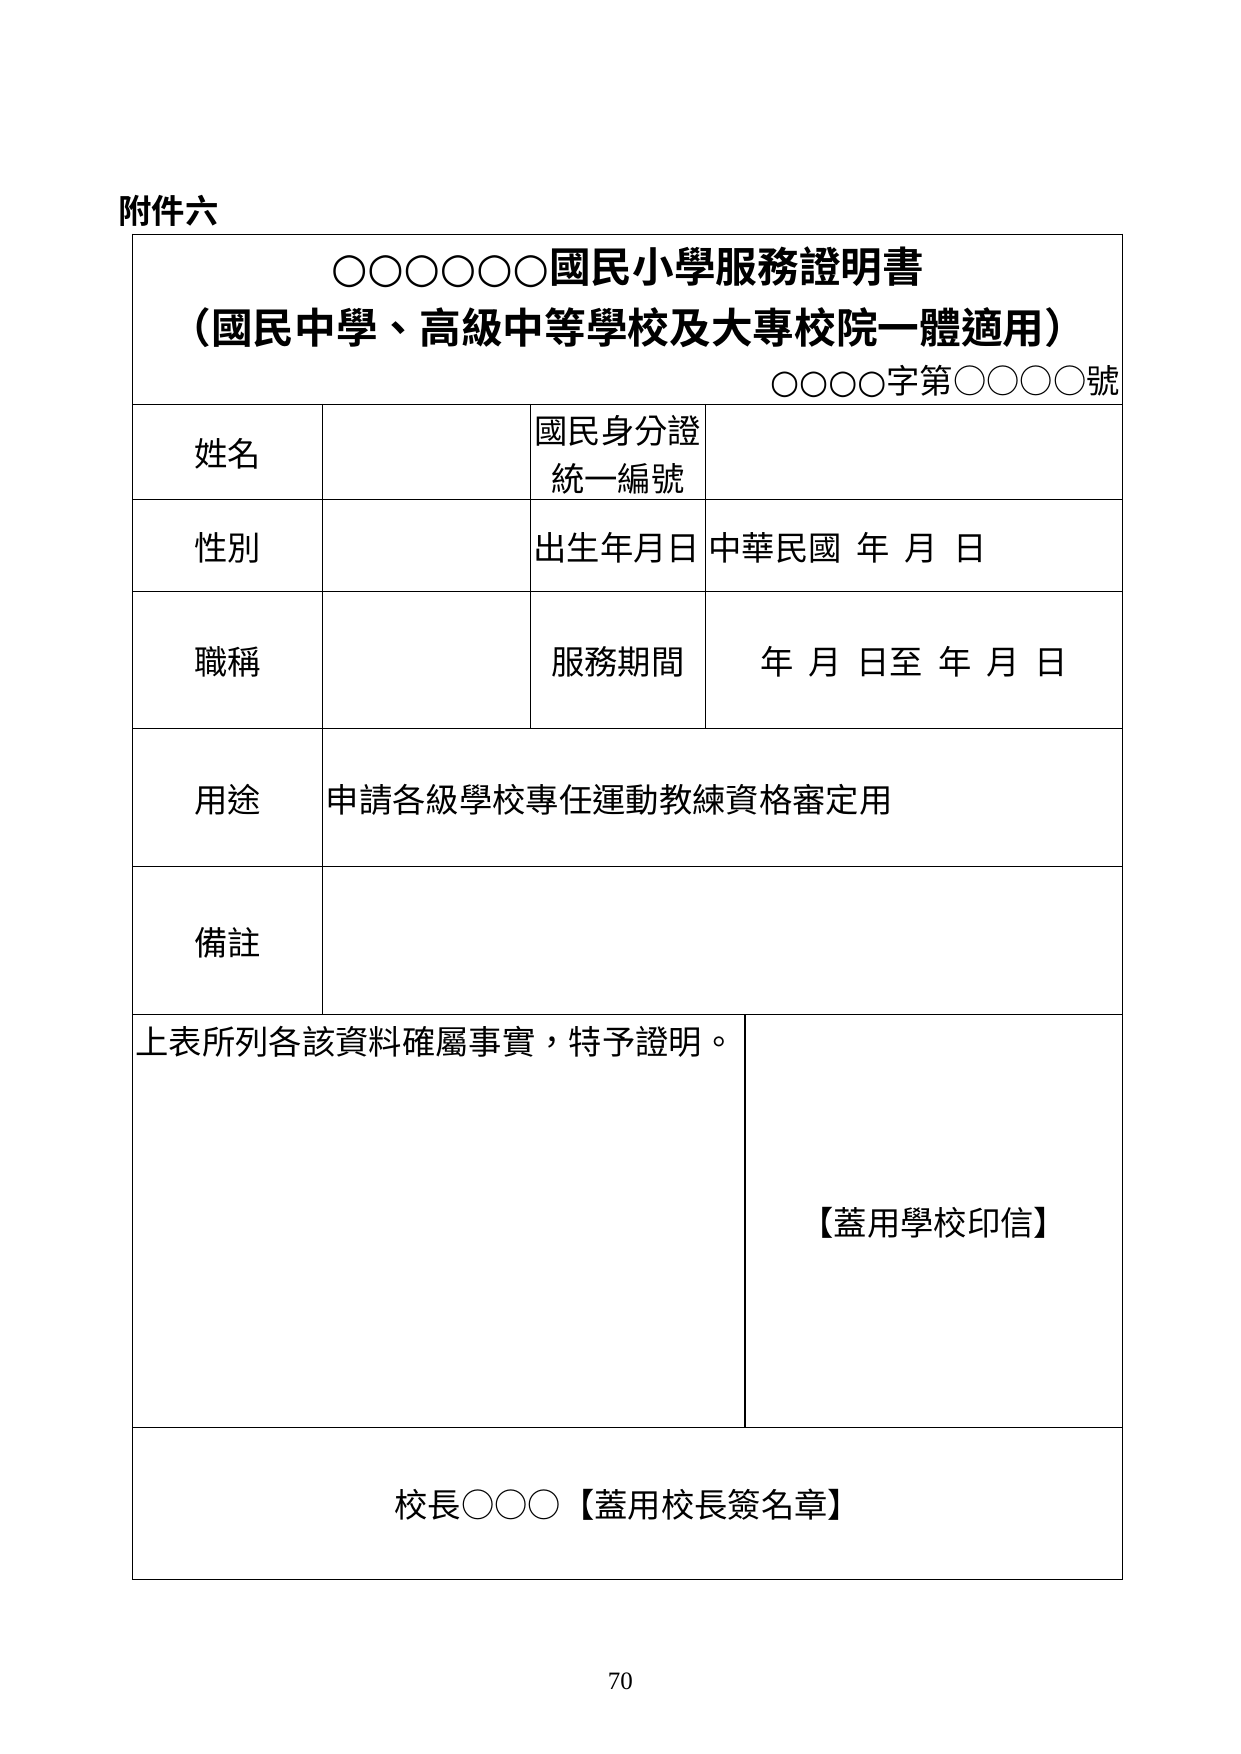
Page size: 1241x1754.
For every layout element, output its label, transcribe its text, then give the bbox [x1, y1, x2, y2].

table_cell [323, 500, 530, 591]
table_cell 姓名 [133, 405, 322, 499]
table_cell 用途 [133, 729, 322, 866]
table_cell [706, 405, 1122, 499]
text 附件六 [118, 185, 1122, 233]
table_cell [323, 867, 1122, 1014]
table_cell 服務期間 [531, 592, 705, 728]
table_cell 國民身分證 統一編號 [531, 405, 705, 499]
table_cell 備註 [133, 867, 322, 1014]
table_cell [323, 405, 530, 499]
table_cell 年 月 日至 年 月 日 [706, 592, 1122, 728]
table_cell 申請各級學校專任運動教練資格審定用 [323, 729, 1122, 866]
table_cell 【蓋用學校印信】 [746, 1015, 1122, 1427]
table_cell 出生年月日 [531, 500, 705, 591]
table_cell 中華民國 年 月 日 [706, 500, 1122, 591]
table_header ○○○○○○國民小學服務證明書 （國民中學、高級中等學校及大專校院一體適用） ○○○○字第○○○○號 [133, 235, 1122, 404]
table_cell 校長○○○【蓋用校長簽名章】 [133, 1428, 1122, 1578]
table_cell 職稱 [133, 592, 322, 728]
table_cell 上表所列各該資料確屬事實，特予證明。 [133, 1015, 744, 1427]
table_cell [323, 592, 530, 728]
table_cell 性別 [133, 500, 322, 591]
